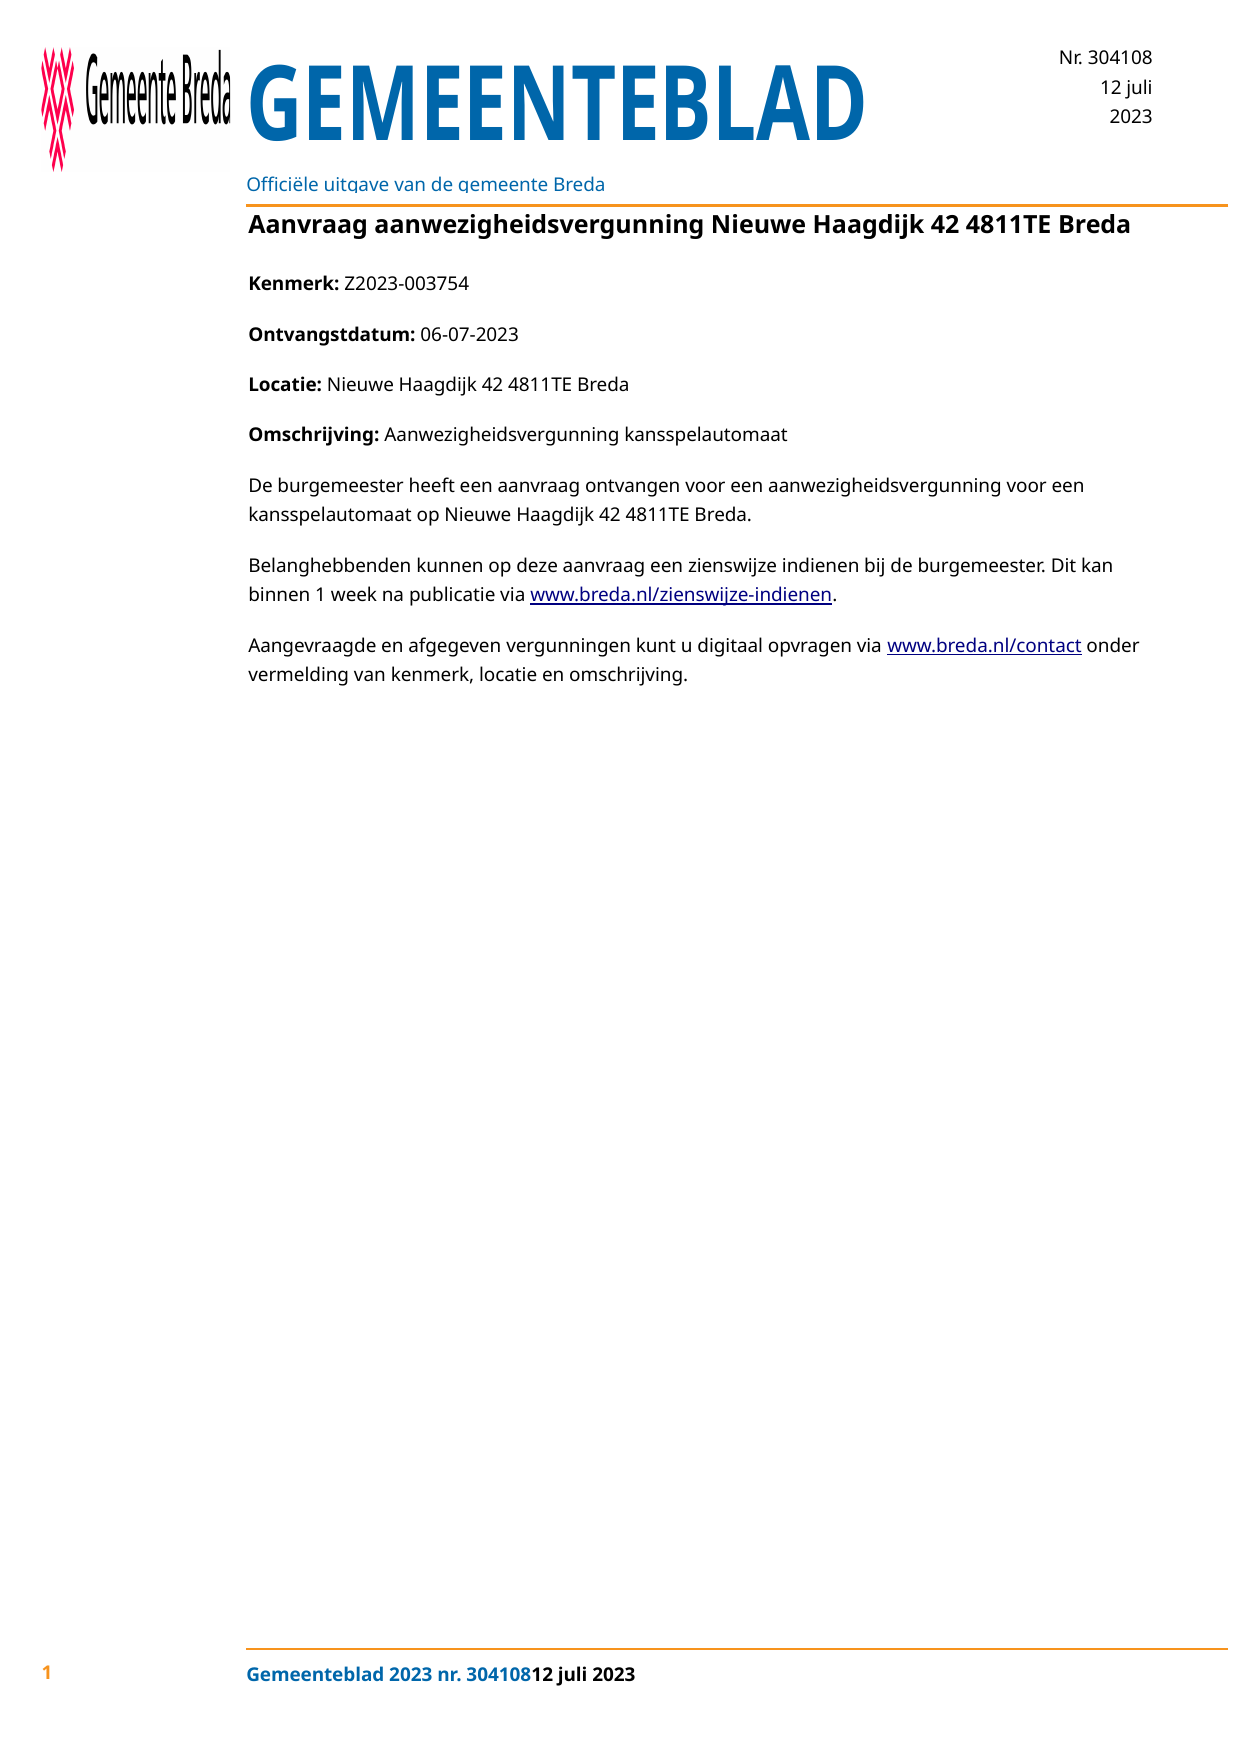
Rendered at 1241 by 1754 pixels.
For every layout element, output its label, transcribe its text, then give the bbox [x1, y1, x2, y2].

picture [41, 47, 231, 172]
text De burgemeester heeft een aanvraag ontvangen voor een aanwezigheidsvergunning voor een kansspelautomaat op Nieuwe Haagdijk 42 4811TE Breda. [248, 472, 1152, 527]
text Ontvangstdatum: 06-07-2023 [248, 321, 1152, 346]
text Aangevraagde en afgegeven vergunningen kunt u digitaal opvragen via www.breda.nl/contact onder vermelding van kenmerk, locatie en omschrijving. [248, 632, 1152, 687]
text Belanghebbenden kunnen op deze aanvraag een zienswijze indienen bij de burgemeester. Dit kan binnen 1 week na publicatie via www.breda.nl/zienswijze-indienen. [248, 552, 1152, 607]
text Aanvraag aanwezigheidsvergunning Nieuwe Haagdijk 42 4811TE Breda [248, 207, 1152, 241]
text Locatie: Nieuwe Haagdijk 42 4811TE Breda [248, 371, 1152, 397]
text Omschrijving: Aanwezigheidsvergunning kansspelautomaat [248, 422, 1152, 447]
text Kenmerk: Z2023-003754 [248, 270, 1152, 296]
